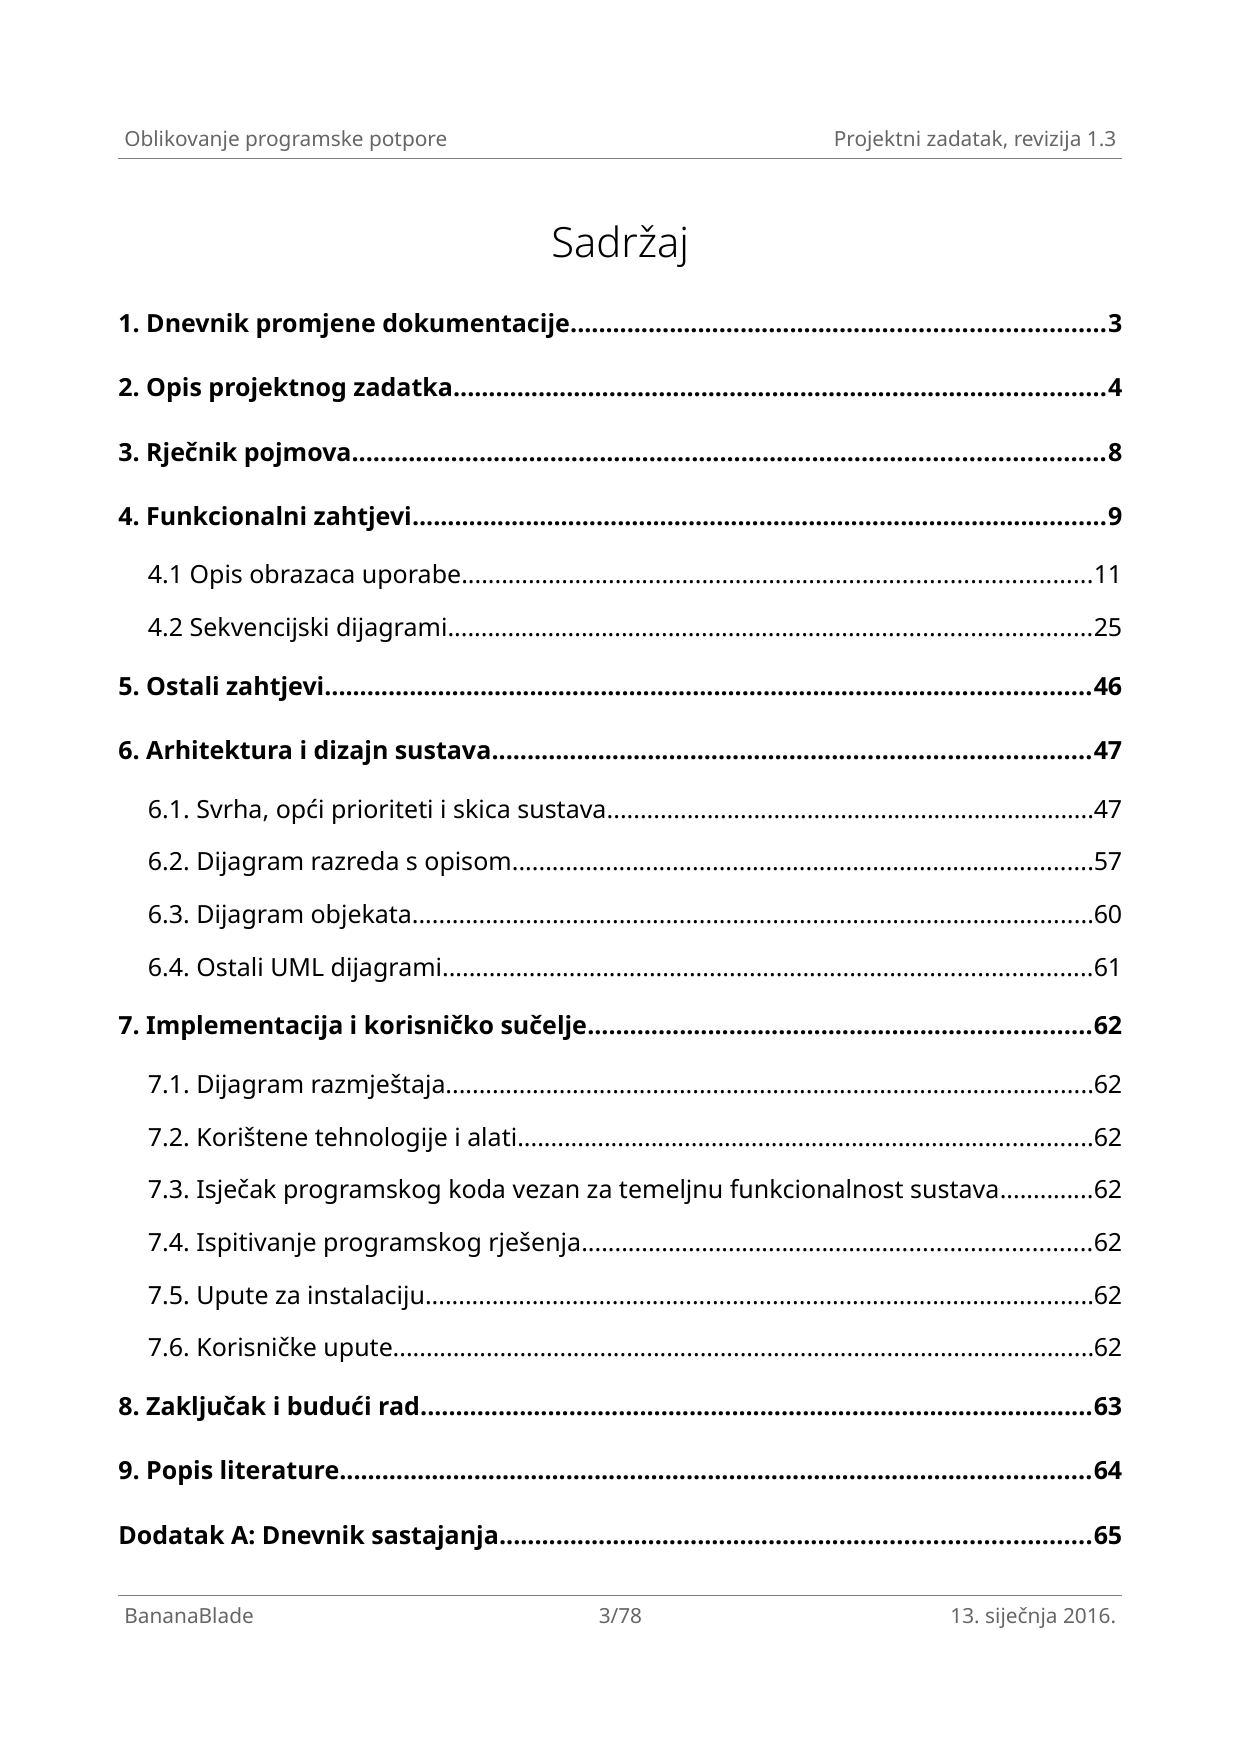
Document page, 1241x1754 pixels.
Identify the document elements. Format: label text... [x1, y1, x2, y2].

text 2. Opis projektnog zadatka 4 [118, 370, 1122, 404]
text 6. Arhitektura i dizajn sustava 47 [118, 733, 1122, 767]
text 4.2 Sekvencijski dijagrami 25 [148, 610, 1122, 644]
text 7.6. Korisničke upute 62 [148, 1330, 1122, 1364]
text 7.2. Korištene tehnologije i alati 62 [148, 1119, 1122, 1153]
subtitle Sadržaj [118, 213, 1122, 270]
text 7. Implementacija i korisničko sučelje 62 [118, 1008, 1122, 1042]
text 7.5. Upute za instalaciju 62 [148, 1277, 1122, 1311]
text 6.3. Dijagram objekata 60 [148, 897, 1122, 931]
text 7.3. Isječak programskog koda vezan za temeljnu funkcionalnost sustava 62 [148, 1172, 1122, 1206]
text Dodatak A: Dnevnik sastajanja 65 [118, 1517, 1122, 1551]
text 5. Ostali zahtjevi 46 [118, 668, 1122, 702]
text 1. Dnevnik promjene dokumentacije 3 [118, 305, 1122, 339]
text 6.2. Dijagram razreda s opisom 57 [148, 844, 1122, 878]
text 7.4. Ispitivanje programskog rješenja 62 [148, 1224, 1122, 1259]
text 9. Popis literature 64 [118, 1453, 1122, 1487]
text 3. Rječnik pojmova 8 [118, 434, 1122, 468]
text 4. Funkcionalni zahtjevi 9 [118, 498, 1122, 533]
text 8. Zaključak i budući rad 63 [118, 1388, 1122, 1423]
text 6.1. Svrha, opći prioriteti i skica sustava 47 [148, 791, 1122, 825]
text 6.4. Ostali UML dijagrami 61 [148, 949, 1122, 983]
text 7.1. Dijagram razmještaja 62 [148, 1066, 1122, 1101]
text 4.1 Opis obrazaca uporabe 11 [148, 557, 1122, 591]
